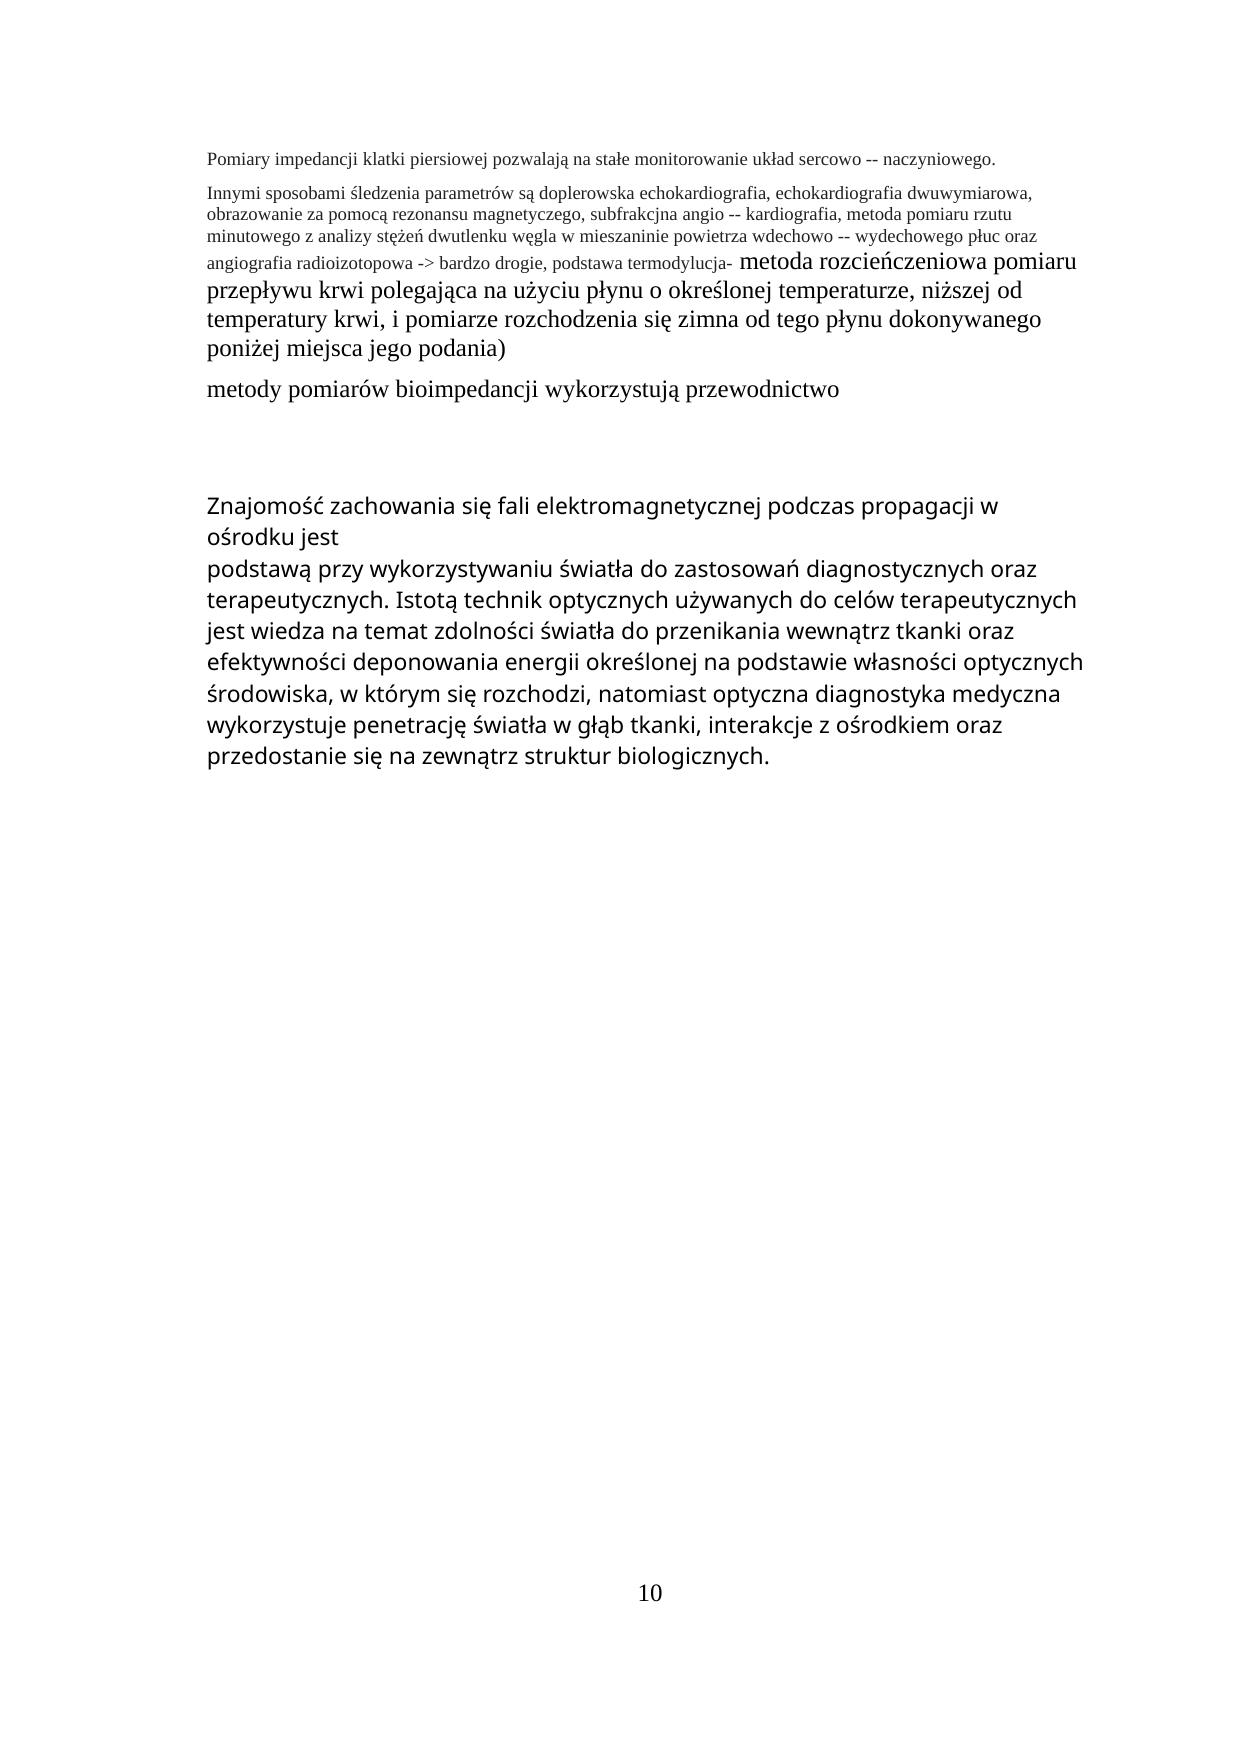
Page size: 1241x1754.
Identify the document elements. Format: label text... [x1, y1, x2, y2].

text Znajomość zachowania się fali elektromagnetycznej podczas propagacji w ośrodku jest podstawą przy wykorzystywaniu światła do zastosowań diagnostycznych oraz terapeutycznych. Istotą technik optycznych używanych do celów terapeutycznych jest wiedza na temat zdolności światła do przenikania wewnątrz tkanki oraz efektywności deponowania energii określonej na podstawie własności optycznych środowiska, w którym się rozchodzi, natomiast optyczna diagnostyka medyczna wykorzystuje penetrację światła w głąb tkanki, interakcje z ośrodkiem oraz przedostanie się na zewnątrz struktur biologicznych. [207, 490, 1093, 771]
text Innymi sposobami śledzenia parametrów są doplerowska echokardiografia, echokardiografia dwuwymiarowa, obrazowanie za pomocą rezonansu magnetyczego, subfrakcjna angio -- kardiografia, metoda pomiaru rzutu minutowego z analizy stężeń dwutlenku węgla w mieszaninie powietrza wdechowo -- wydechowego płuc oraz angiografia radioizotopowa -> bardzo drogie, podstawa termodylucja- metoda rozcieńczeniowa pomiaru przepływu krwi polegająca na użyciu płynu o określonej temperaturze, niższej od temperatury krwi, i pomiarze rozchodzenia się zimna od tego płynu dokonywanego poniżej miejsca jego podania) [207, 182, 1093, 361]
text metody pomiarów bioimpedancji wykorzystują przewodnictwo [207, 374, 1093, 403]
text Pomiary impedancji klatki piersiowej pozwalają na stałe monitorowanie układ sercowo -- naczyniowego. [207, 148, 1093, 169]
